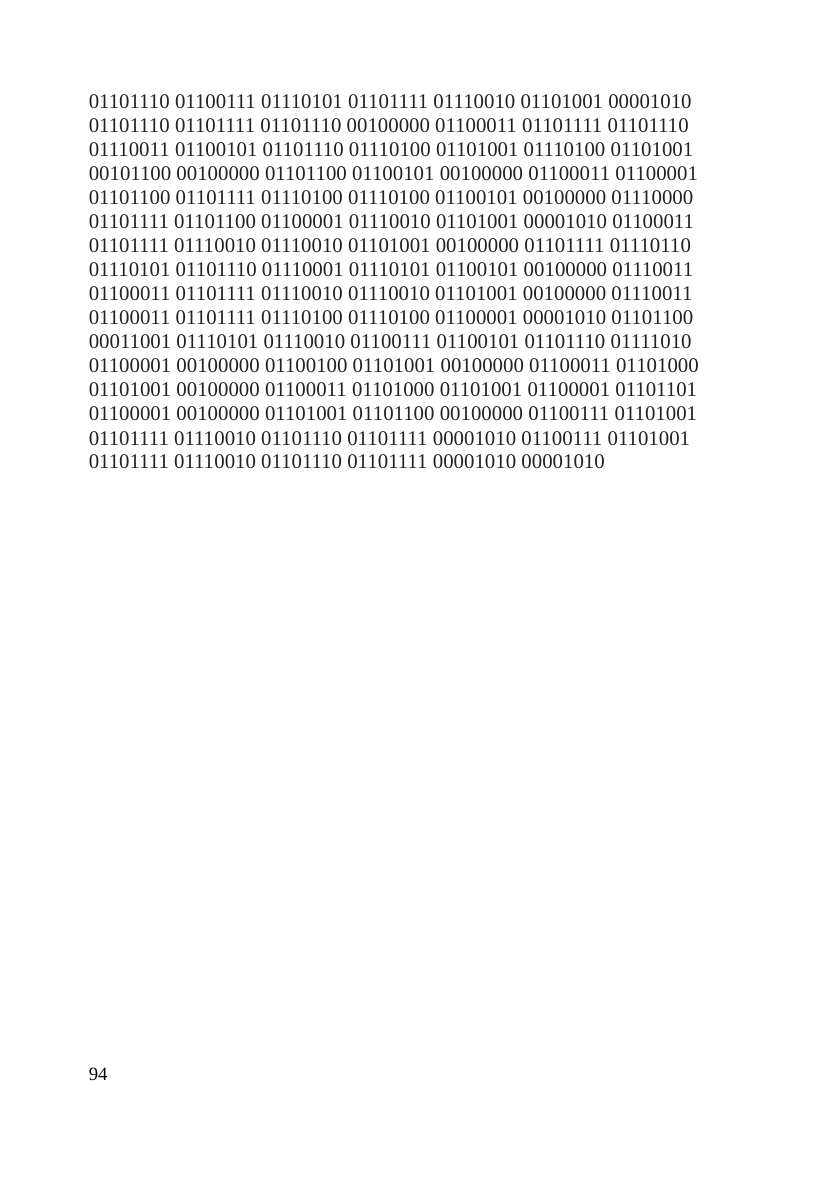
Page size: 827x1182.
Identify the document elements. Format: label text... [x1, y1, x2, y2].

text 01101110 01100111 01110101 01101111 01110010 01101001 00001010 01101110 01101111 01101110 00100000 01100011 01101111 01101110 01110011 01100101 01101110 01110100 01101001 01110100 01101001 00101100 00100000 01101100 01100101 00100000 01100011 01100001 01101100 01101111 01110100 01110100 01100101 00100000 01110000 01101111 01101100 01100001 01110010 01101001 00001010 01100011 01101111 01110010 01110010 01101001 00100000 01101111 01110110 01110101 01101110 01110001 01110101 01100101 00100000 01110011 01100011 01101111 01110010 01110010 01101001 00100000 01110011 01100011 01101111 01110100 01110100 01100001 00001010 01101100 00011001 01110101 01110010 01100111 01100101 01101110 01111010 01100001 00100000 01100100 01101001 00100000 01100011 01101000 01101001 00100000 01100011 01101000 01101001 01100001 01101101 01100001 00100000 01101001 01101100 00100000 01100111 01101001 01101111 01110010 01101110 01101111 00001010 01100111 01101001 01101111 01110010 01101110 01101111 00001010 00001010 [88, 88, 738, 473]
